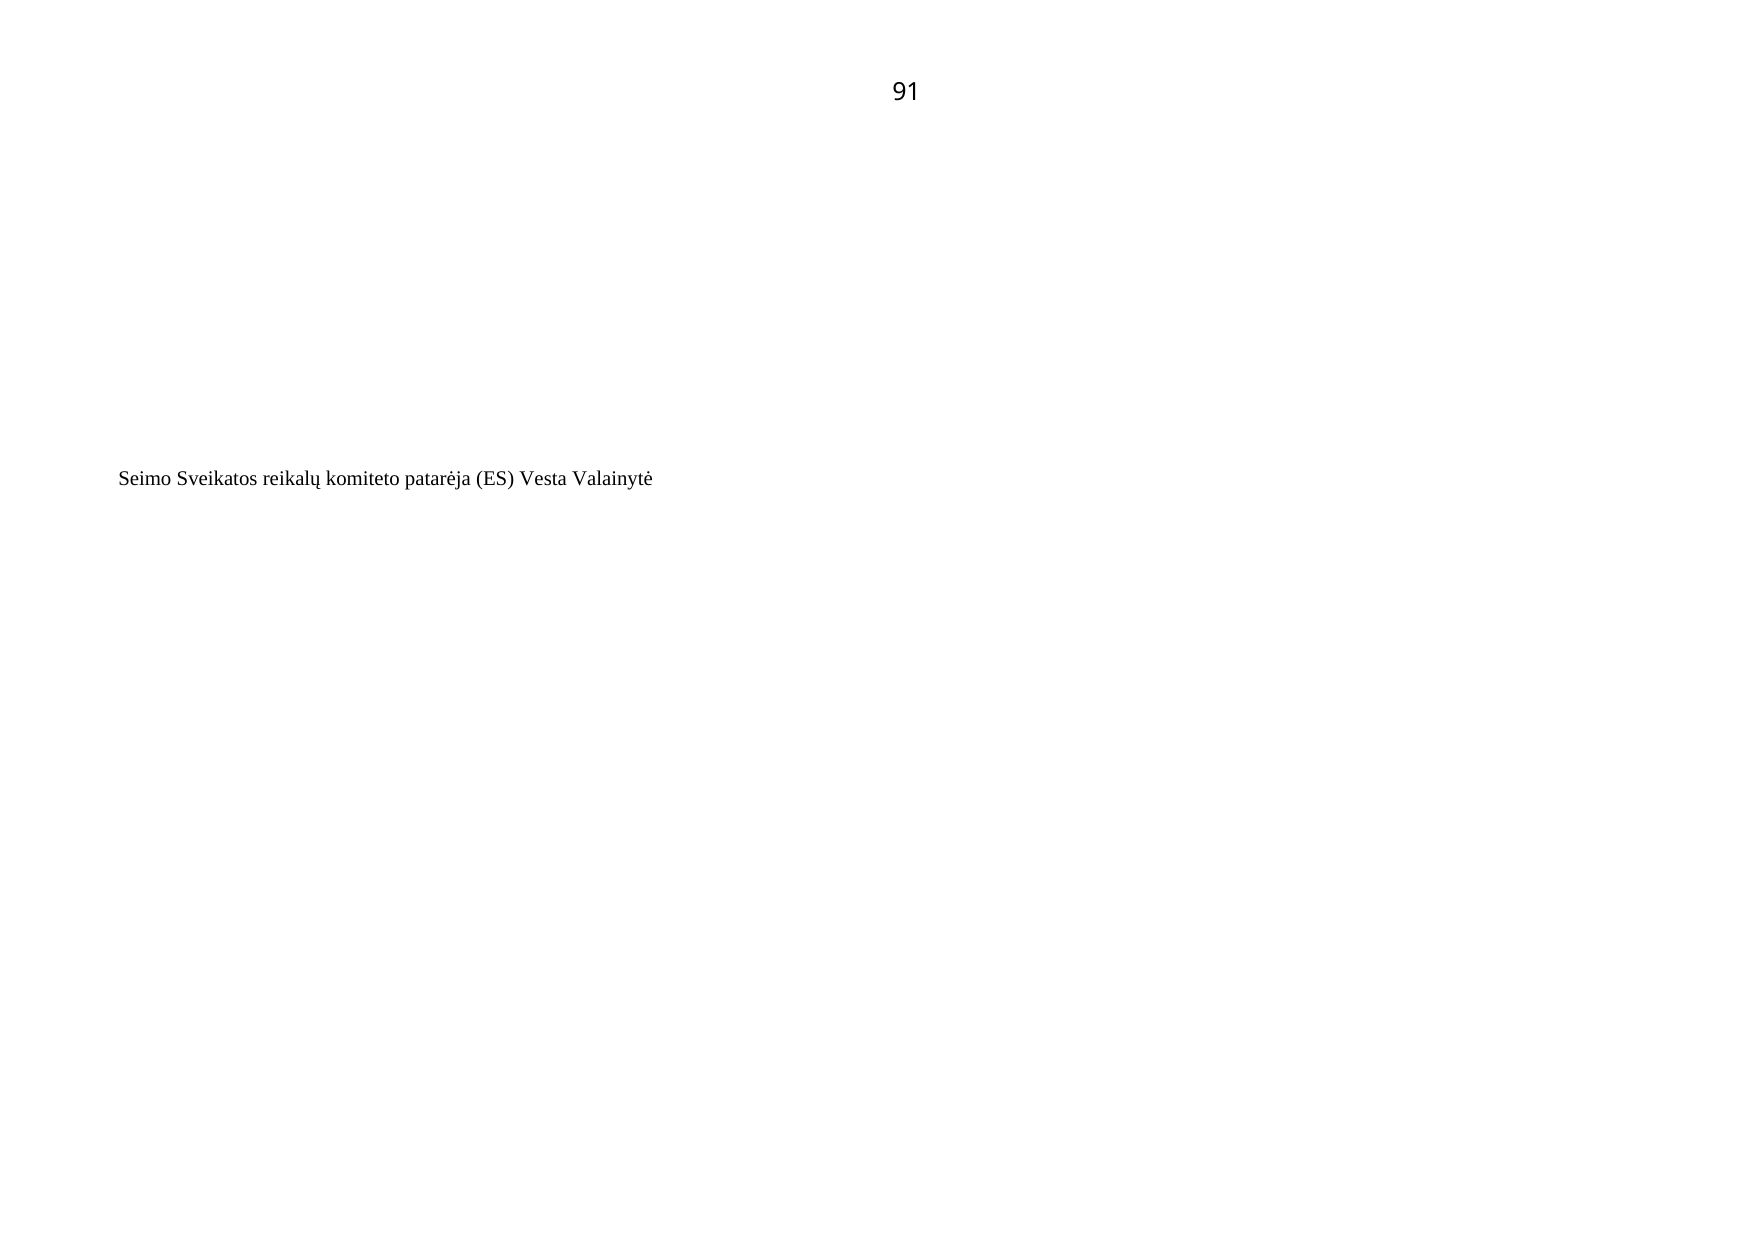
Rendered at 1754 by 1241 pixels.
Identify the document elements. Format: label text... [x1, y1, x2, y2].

text Seimo Sveikatos reikalų komiteto patarėja (ES) Vesta Valainytė [118, 466, 1695, 490]
